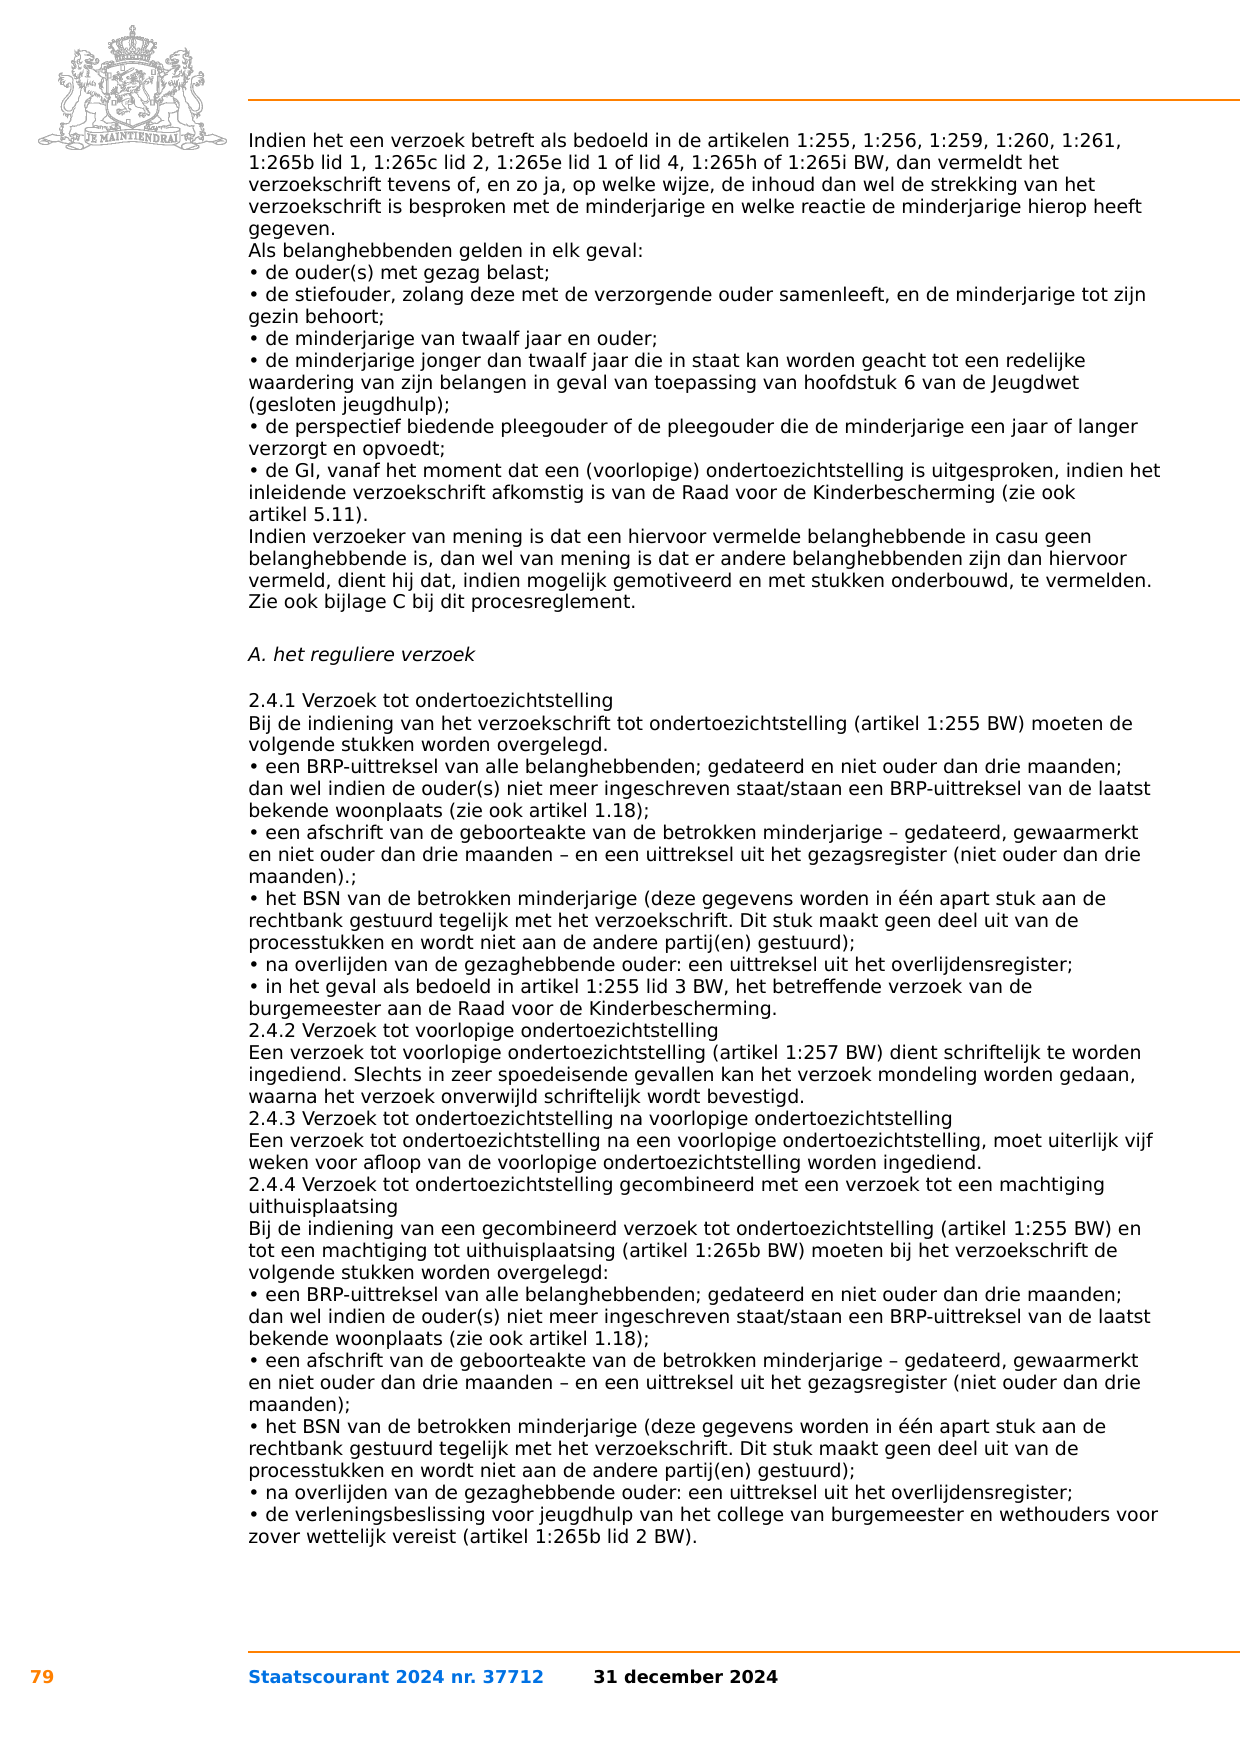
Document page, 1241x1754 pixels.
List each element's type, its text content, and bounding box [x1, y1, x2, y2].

text Zie ook bijlage C bij dit procesreglement. [248, 591, 1163, 613]
text Een verzoek tot ondertoezichtstelling na een voorlopige ondertoezichtstelling, moet uiterlijk vijf weken voor afloop van de voorlopige ondertoezichtstelling worden ingediend. [248, 1130, 1163, 1174]
text • een BRP-uittreksel van alle belanghebbenden; gedateerd en niet ouder dan drie maanden; dan wel indien de ouder(s) niet meer ingeschreven staat/staan een BRP-uittreksel van de laatst bekende woonplaats (zie ook artikel 1.18); [248, 756, 1163, 822]
text • een BRP-uittreksel van alle belanghebbenden; gedateerd en niet ouder dan drie maanden; dan wel indien de ouder(s) niet meer ingeschreven staat/staan een BRP-uittreksel van de laatst bekende woonplaats (zie ook artikel 1.18); [248, 1284, 1163, 1350]
text 2.4.1 Verzoek tot ondertoezichtstelling [248, 690, 1163, 712]
text 2.4.4 Verzoek tot ondertoezichtstelling gecombineerd met een verzoek tot een machtiging uithuisplaatsing [248, 1174, 1163, 1218]
text • de stiefouder, zolang deze met de verzorgende ouder samenleeft, en de minderjarige tot zijn gezin behoort; [248, 284, 1163, 328]
text • de verleningsbeslissing voor jeugdhulp van het college van burgemeester en wethouders voor zover wettelijk vereist (artikel 1:265b lid 2 BW). [248, 1504, 1163, 1548]
text Bij de indiening van het verzoekschrift tot ondertoezichtstelling (artikel 1:255 BW) moeten de volgende stukken worden overgelegd. [248, 712, 1163, 756]
text • de GI, vanaf het moment dat een (voorlopige) ondertoezichtstelling is uitgesproken, indien het inleidende verzoekschrift afkomstig is van de Raad voor de Kinderbescherming (zie ook artikel 5.11). [248, 459, 1163, 526]
text 2.4.2 Verzoek tot voorlopige ondertoezichtstelling [248, 1020, 1163, 1042]
text • de ouder(s) met gezag belast; [248, 262, 1163, 284]
text • het BSN van de betrokken minderjarige (deze gegevens worden in één apart stuk aan de rechtbank gestuurd tegelijk met het verzoekschrift. Dit stuk maakt geen deel uit van de processtukken en wordt niet aan de andere partij(en) gestuurd); [248, 1416, 1163, 1482]
text 2.4.3 Verzoek tot ondertoezichtstelling na voorlopige ondertoezichtstelling [248, 1108, 1163, 1130]
picture [38, 25, 227, 150]
text • de minderjarige jonger dan twaalf jaar die in staat kan worden geacht tot een redelijke waardering van zijn belangen in geval van toepassing van hoofdstuk 6 van de Jeugdwet (gesloten jeugdhulp); [248, 350, 1163, 416]
text • in het geval als bedoeld in artikel 1:255 lid 3 BW, het betreffende verzoek van de burgemeester aan de Raad voor de Kinderbescherming. [248, 976, 1163, 1020]
text • een afschrift van de geboorteakte van de betrokken minderjarige – gedateerd, gewaarmerkt en niet ouder dan drie maanden – en een uittreksel uit het gezagsregister (niet ouder dan drie maanden); [248, 1350, 1163, 1416]
text • na overlijden van de gezaghebbende ouder: een uittreksel uit het overlijdensregister; [248, 1482, 1163, 1504]
text Bij de indiening van een gecombineerd verzoek tot ondertoezichtstelling (artikel 1:255 BW) en tot een machtiging tot uithuisplaatsing (artikel 1:265b BW) moeten bij het verzoekschrift de volgende stukken worden overgelegd: [248, 1218, 1163, 1284]
subtitle A. het reguliere verzoek [248, 643, 1163, 665]
text Als belanghebbenden gelden in elk geval: [248, 240, 1163, 262]
text • na overlijden van de gezaghebbende ouder: een uittreksel uit het overlijdensregister; [248, 954, 1163, 976]
text Indien verzoeker van mening is dat een hiervoor vermelde belanghebbende in casu geen belanghebbende is, dan wel van mening is dat er andere belanghebbenden zijn dan hiervoor vermeld, dient hij dat, indien mogelijk gemotiveerd en met stukken onderbouwd, te vermelden. [248, 526, 1163, 591]
text • de perspectief biedende pleegouder of de pleegouder die de minderjarige een jaar of langer verzorgt en opvoedt; [248, 416, 1163, 459]
text Een verzoek tot voorlopige ondertoezichtstelling (artikel 1:257 BW) dient schriftelijk te worden ingediend. Slechts in zeer spoedeisende gevallen kan het verzoek mondeling worden gedaan, waarna het verzoek onverwijld schriftelijk wordt bevestigd. [248, 1042, 1163, 1108]
text • de minderjarige van twaalf jaar en ouder; [248, 328, 1163, 350]
text Indien het een verzoek betreft als bedoeld in de artikelen 1:255, 1:256, 1:259, 1:260, 1:261, 1:265b lid 1, 1:265c lid 2, 1:265e lid 1 of lid 4, 1:265h of 1:265i BW, dan vermeldt het verzoekschrift tevens of, en zo ja, op welke wijze, de inhoud dan wel de strekking van het verzoekschrift is besproken met de minderjarige en welke reactie de minderjarige hierop heeft gegeven. [248, 130, 1163, 240]
text • het BSN van de betrokken minderjarige (deze gegevens worden in één apart stuk aan de rechtbank gestuurd tegelijk met het verzoekschrift. Dit stuk maakt geen deel uit van de processtukken en wordt niet aan de andere partij(en) gestuurd); [248, 888, 1163, 954]
text • een afschrift van de geboorteakte van de betrokken minderjarige – gedateerd, gewaarmerkt en niet ouder dan drie maanden – en een uittreksel uit het gezagsregister (niet ouder dan drie maanden).; [248, 822, 1163, 888]
